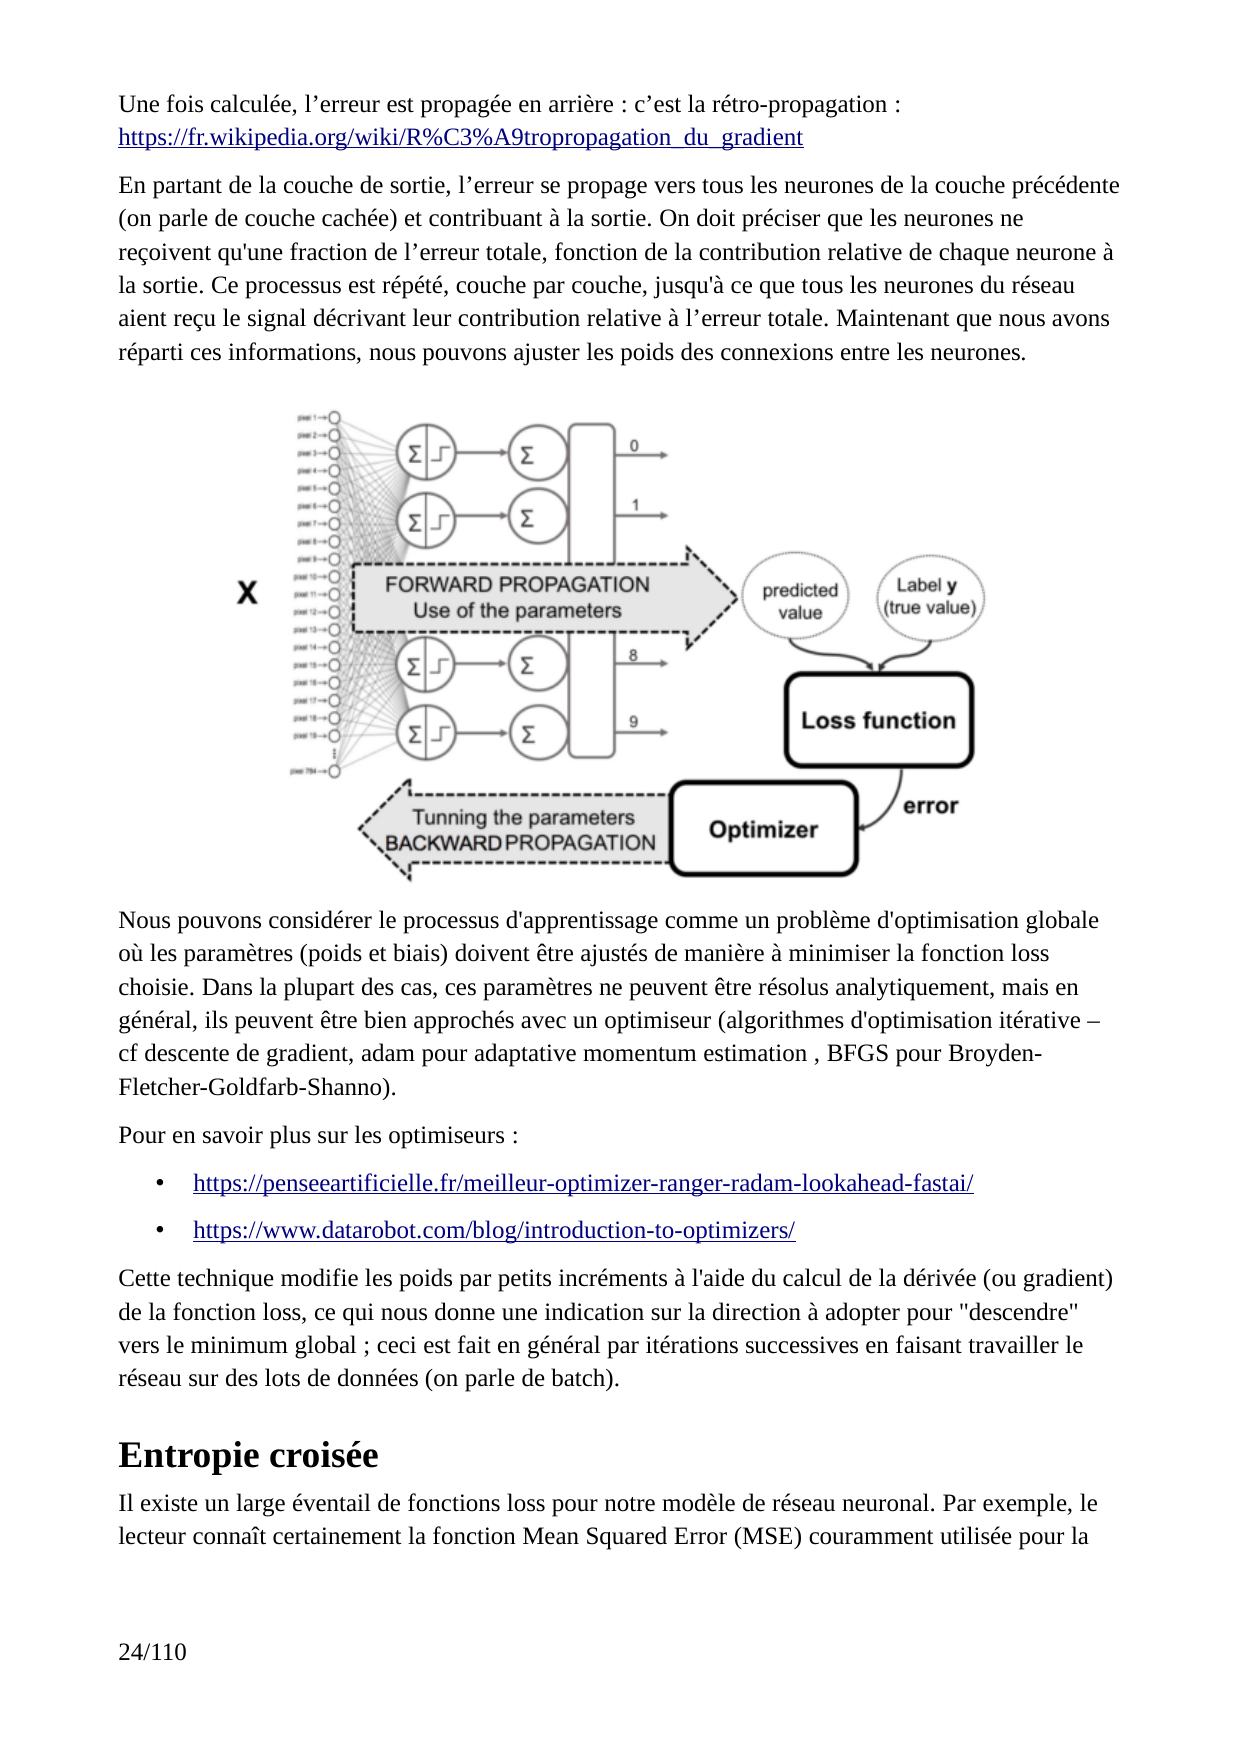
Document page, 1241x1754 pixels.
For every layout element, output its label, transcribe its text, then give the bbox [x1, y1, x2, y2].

list https://www.datarobot.com/blog/introduction-to-optimizers/ [156, 1215, 1122, 1244]
subtitle Entropie croisée [118, 1432, 1122, 1475]
text Pour en savoir plus sur les optimiseurs : [118, 1119, 1122, 1148]
text Il existe un large éventail de fonctions loss pour notre modèle de réseau neuronal. Par exemple, le lecteur connaît certainement la fonction Mean Squared Error (MSE) couramment utilisée pour la [118, 1487, 1122, 1550]
text Nous pouvons considérer le processus d'apprentissage comme un problème d'optimisation globale où les paramètres (poids et biais) doivent être ajustés de manière à minimiser la fonction loss choisie. Dans la plupart des cas, ces paramètres ne peuvent être résolus analytiquement, mais en général, ils peuvent être bien approchés avec un optimiseur (algorithmes d'optimisation itérative – cf descente de gradient, adam pour adaptative momentum estimation , BFGS pour Broyden-Fletcher-Goldfarb-Shanno). [118, 901, 1122, 1101]
picture [118, 384, 1123, 901]
text En partant de la couche de sortie, l’erreur se propage vers tous les neurones de la couche précédente (on parle de couche cachée) et contribuant à la sortie. On doit préciser que les neurones ne reçoivent qu'une fraction de l’erreur totale, fonction de la contribution relative de chaque neurone à la sortie. Ce processus est répété, couche par couche, jusqu'à ce que tous les neurones du réseau aient reçu le signal décrivant leur contribution relative à l’erreur totale. Maintenant que nous avons réparti ces informations, nous pouvons ajuster les poids des connexions entre les neurones. [118, 170, 1122, 366]
text Cette technique modifie les poids par petits incréments à l'aide du calcul de la dérivée (ou gradient) de la fonction loss, ce qui nous donne une indication sur la direction à adopter pour "descendre" vers le minimum global ; ceci est fait en général par itérations successives en faisant travailler le réseau sur des lots de données (on parle de batch). [118, 1263, 1122, 1392]
text Une fois calculée, l’erreur est propagée en arrière : c’est la rétro-propagation : https://fr.wikipedia.org/wiki/R%C3%A9tropropagation_du_gradient [118, 88, 1122, 151]
list https://penseeartificielle.fr/meilleur-optimizer-ranger-radam-lookahead-fastai/ [156, 1167, 1122, 1196]
